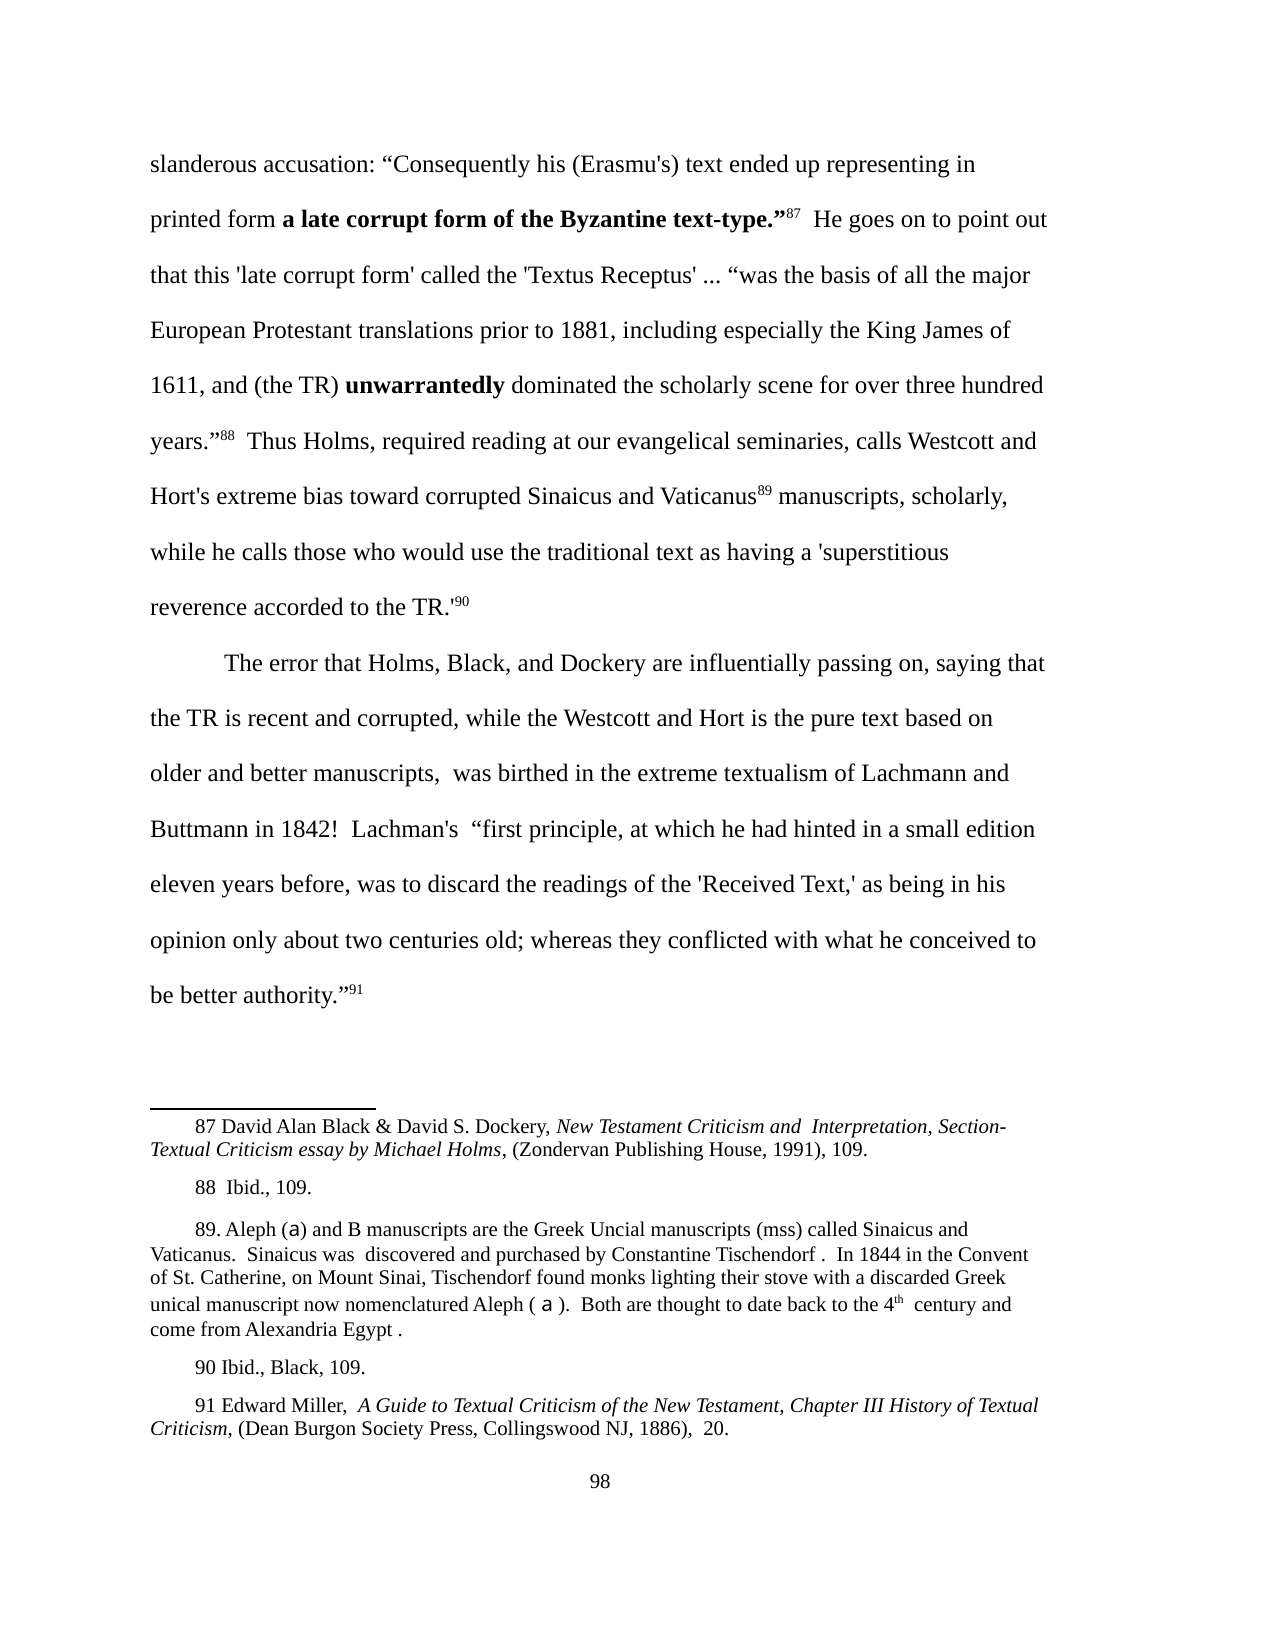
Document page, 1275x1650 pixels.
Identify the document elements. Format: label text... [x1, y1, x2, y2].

text Ibid., 109. [150, 1176, 1050, 1199]
text . Aleph (a) and B manuscripts are the Greek Uncial manuscripts (mss) called Sinaicus and Vaticanus. Sinaicus was discovered and purchased by Constantine Tischendorf . In 1844 in the Convent of St. Catherine, on Mount Sinai, Tischendorf found monks lighting their stove with a discarded Greek unical manuscript now nomenclatured Aleph ( a ). Both are thought to date back to the 4th century and come from Alexandria Egypt . [150, 1214, 1050, 1341]
text Edward Miller, A Guide to Textual Criticism of the New Testament, Chapter III History of Textual Criticism, (Dean Burgon Society Press, Collingswood NJ, 1886), 20. [150, 1394, 1050, 1440]
text David Alan Black & David S. Dockery, New Testament Criticism and Interpretation, Section-Textual Criticism essay by Michael Holms, (Zondervan Publishing House, 1991), 109. [150, 1115, 1050, 1161]
text slanderous accusation: “Consequently his (Erasmu's) text ended up representing in printed form a late corrupt form of the Byzantine text-type.” He goes on to point out that this 'late corrupt form' called the 'Textus Receptus' ... “was the basis of all the major European Protestant translations prior to 1881, including especially the King James of 1611, and (the TR) unwarrantedly dominated the scholarly scene for over three hundred years.” Thus Holms, required reading at our evangelical seminaries, calls Westcott and Hort's extreme bias toward corrupted Sinaicus and Vaticanus manuscripts, scholarly, while he calls those who would use the traditional text as having a 'superstitious reverence accorded to the TR.' [150, 150, 1050, 621]
text Ibid., Black, 109. [150, 1356, 1050, 1379]
text The error that Holms, Black, and Dockery are influentially passing on, saying that the TR is recent and corrupted, while the Westcott and Hort is the pure text based on older and better manuscripts, was birthed in the extreme textualism of Lachmann and Buttmann in 1842! Lachman's “first principle, at which he had hinted in a small edition eleven years before, was to discard the readings of the 'Received Text,' as being in his opinion only about two centuries old; whereas they conflicted with what he conceived to be better authority.” [150, 649, 1050, 1009]
